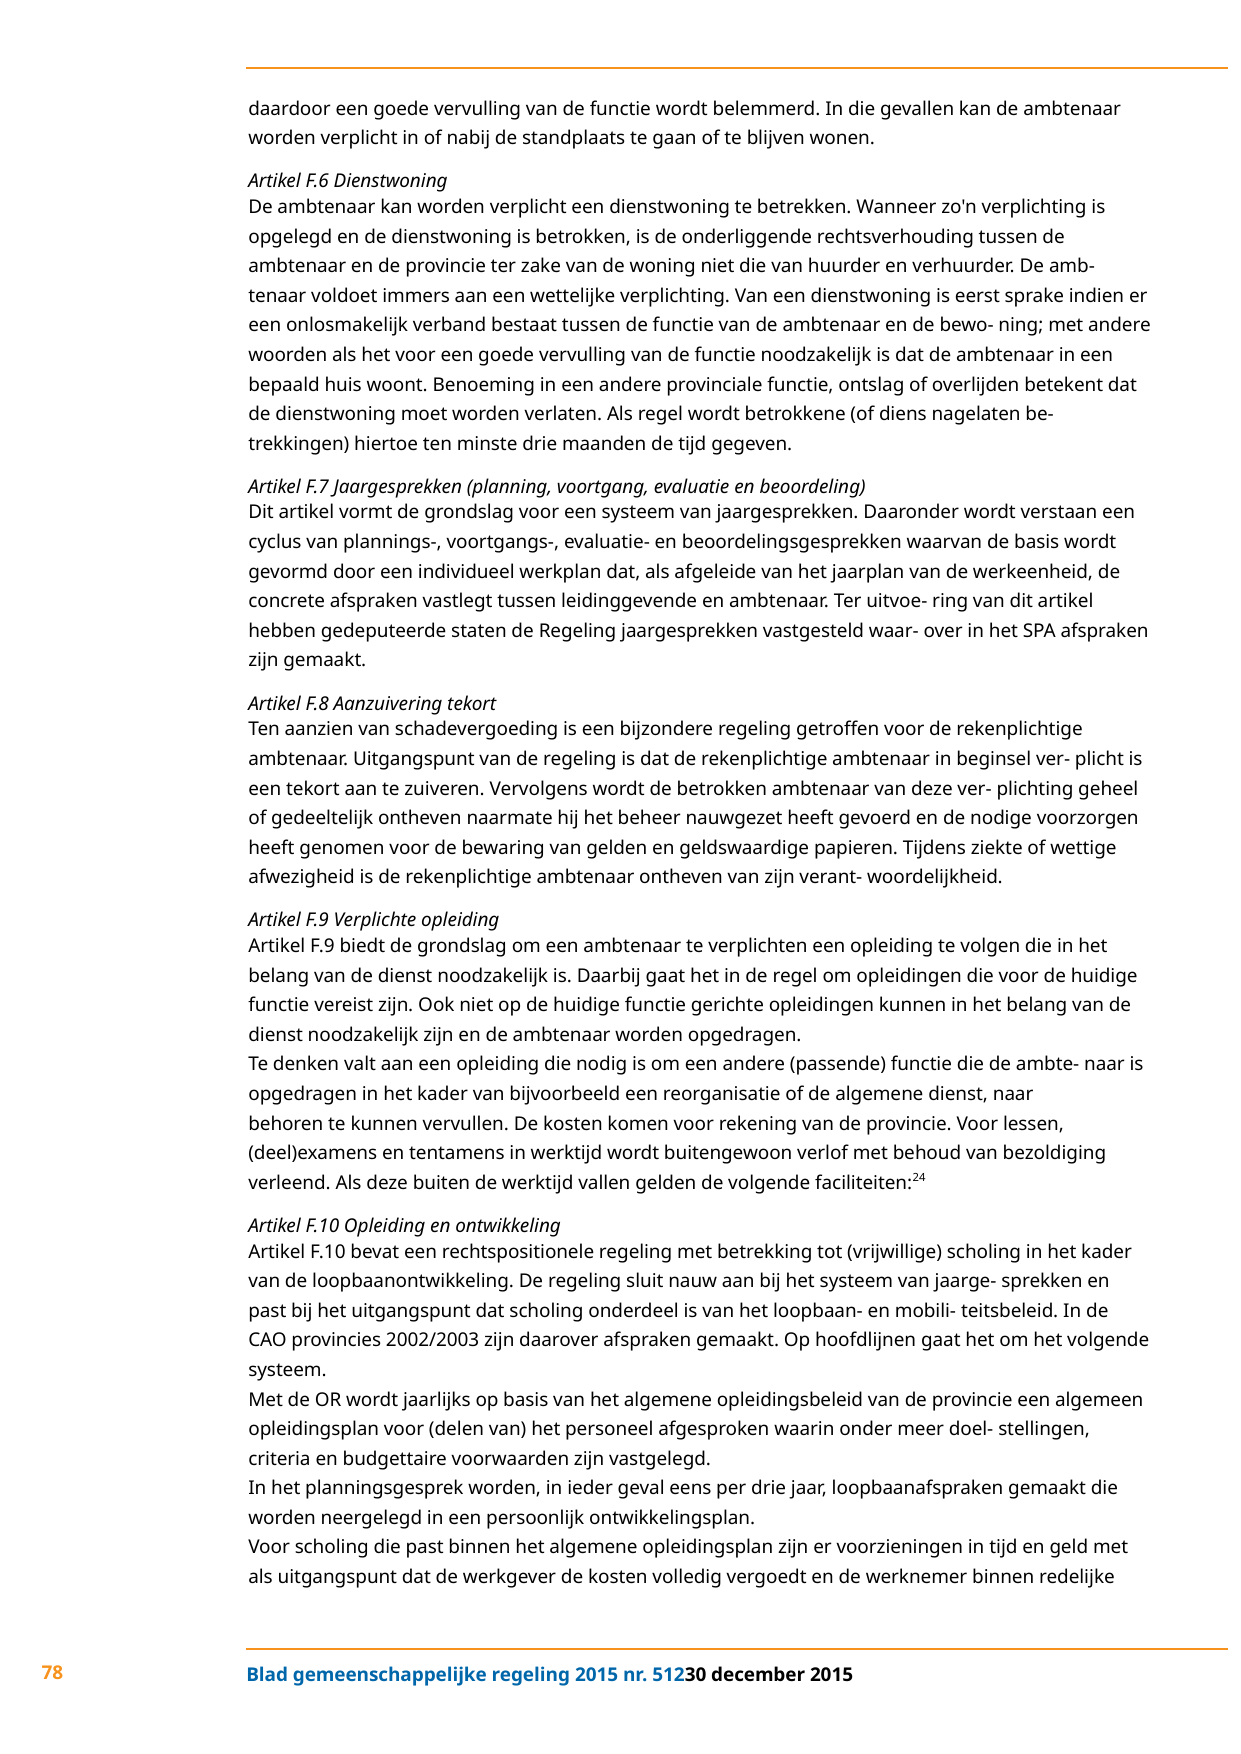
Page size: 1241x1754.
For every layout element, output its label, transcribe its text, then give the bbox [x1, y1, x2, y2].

text Artikel F.6 Dienstwoning [248, 167, 1152, 193]
text In het planningsgesprek worden, in ieder geval eens per drie jaar, loopbaanafspraken gemaakt die worden neergelegd in een persoonlijk ontwikkelingsplan. [248, 1474, 1152, 1530]
text Met de OR wordt jaarlijks op basis van het algemene opleidingsbeleid van de provincie een algemeen opleidingsplan voor (delen van) het personeel afgesproken waarin onder meer doel- stellingen, criteria en budgettaire voorwaarden zijn vastgelegd. [248, 1386, 1152, 1471]
text Dit artikel vormt de grondslag voor een systeem van jaargesprekken. Daaronder wordt verstaan een cyclus van plannings-, voortgangs-, evaluatie- en beoordelingsgesprekken waarvan de basis wordt gevormd door een individueel werkplan dat, als afgeleide van het jaarplan van de werkeenheid, de concrete afspraken vastlegt tussen leidinggevende en ambtenaar. Ter uitvoe- ring van dit artikel hebben gedeputeerde staten de Regeling jaargesprekken vastgesteld waar- over in het SPA afspraken zijn gemaakt. [248, 499, 1152, 672]
text Ten aanzien van schadevergoeding is een bijzondere regeling getroffen voor de rekenplichtige ambtenaar. Uitgangspunt van de regeling is dat de rekenplichtige ambtenaar in beginsel ver- plicht is een tekort aan te zuiveren. Vervolgens wordt de betrokken ambtenaar van deze ver- plichting geheel of gedeeltelijk ontheven naarmate hij het beheer nauwgezet heeft gevoerd en de nodige voorzorgen heeft genomen voor de bewaring van gelden en geldswaardige papieren. Tijdens ziekte of wettige afwezigheid is de rekenplichtige ambtenaar ontheven van zijn verant- woordelijkheid. [248, 716, 1152, 889]
text Artikel F.9 Verplichte opleiding [248, 907, 1152, 932]
text Artikel F.7 Jaargesprekken (planning, voortgang, evaluatie en beoordeling) [248, 473, 1152, 499]
text daardoor een goede vervulling van de functie wordt belemmerd. In die gevallen kan de ambtenaar worden verplicht in of nabij de standplaats te gaan of te blijven wonen. [248, 95, 1152, 150]
text Artikel F.10 bevat een rechtspositionele regeling met betrekking tot (vrijwillige) scholing in het kader van de loopbaanontwikkeling. De regeling sluit nauw aan bij het systeem van jaarge- sprekken en past bij het uitgangspunt dat scholing onderdeel is van het loopbaan- en mobili- teitsbeleid. In de CAO provincies 2002/2003 zijn daarover afspraken gemaakt. Op hoofdlijnen gaat het om het volgende systeem. [248, 1238, 1152, 1382]
text behoren te kunnen vervullen. De kosten komen voor rekening van de provincie. Voor lessen, (deel)examens en tentamens in werktijd wordt buitengewoon verlof met behoud van bezoldiging verleend. Als deze buiten de werktijd vallen gelden de volgende faciliteiten:24 [248, 1110, 1152, 1195]
text Te denken valt aan een opleiding die nodig is om een andere (passende) functie die de ambte- naar is opgedragen in het kader van bijvoorbeeld een reorganisatie of de algemene dienst, naar [248, 1051, 1152, 1106]
text Voor scholing die past binnen het algemene opleidingsplan zijn er voorzieningen in tijd en geld met als uitgangspunt dat de werkgever de kosten volledig vergoedt en de werknemer binnen redelijke [248, 1534, 1152, 1589]
text De ambtenaar kan worden verplicht een dienstwoning te betrekken. Wanneer zo'n verplichting is opgelegd en de dienstwoning is betrokken, is de onderliggende rechtsverhouding tussen de ambtenaar en de provincie ter zake van de woning niet die van huurder en verhuurder. De amb- tenaar voldoet immers aan een wettelijke verplichting. Van een dienstwoning is eerst sprake indien er een onlosmakelijk verband bestaat tussen de functie van de ambtenaar en de bewo- ning; met andere woorden als het voor een goede vervulling van de functie noodzakelijk is dat de ambtenaar in een [248, 193, 1152, 367]
text Artikel F.8 Aanzuivering tekort [248, 690, 1152, 716]
text bepaald huis woont. Benoeming in een andere provinciale functie, ontslag of overlijden betekent dat de dienstwoning moet worden verlaten. Als regel wordt betrokkene (of diens nagelaten be- trekkingen) hiertoe ten minste drie maanden de tijd gegeven. [248, 371, 1152, 456]
text Artikel F.9 biedt de grondslag om een ambtenaar te verplichten een opleiding te volgen die in het belang van de dienst noodzakelijk is. Daarbij gaat het in de regel om opleidingen die voor de huidige functie vereist zijn. Ook niet op de huidige functie gerichte opleidingen kunnen in het belang van de dienst noodzakelijk zijn en de ambtenaar worden opgedragen. [248, 932, 1152, 1047]
text Artikel F.10 Opleiding en ontwikkeling [248, 1212, 1152, 1238]
picture [41, 47, 231, 172]
